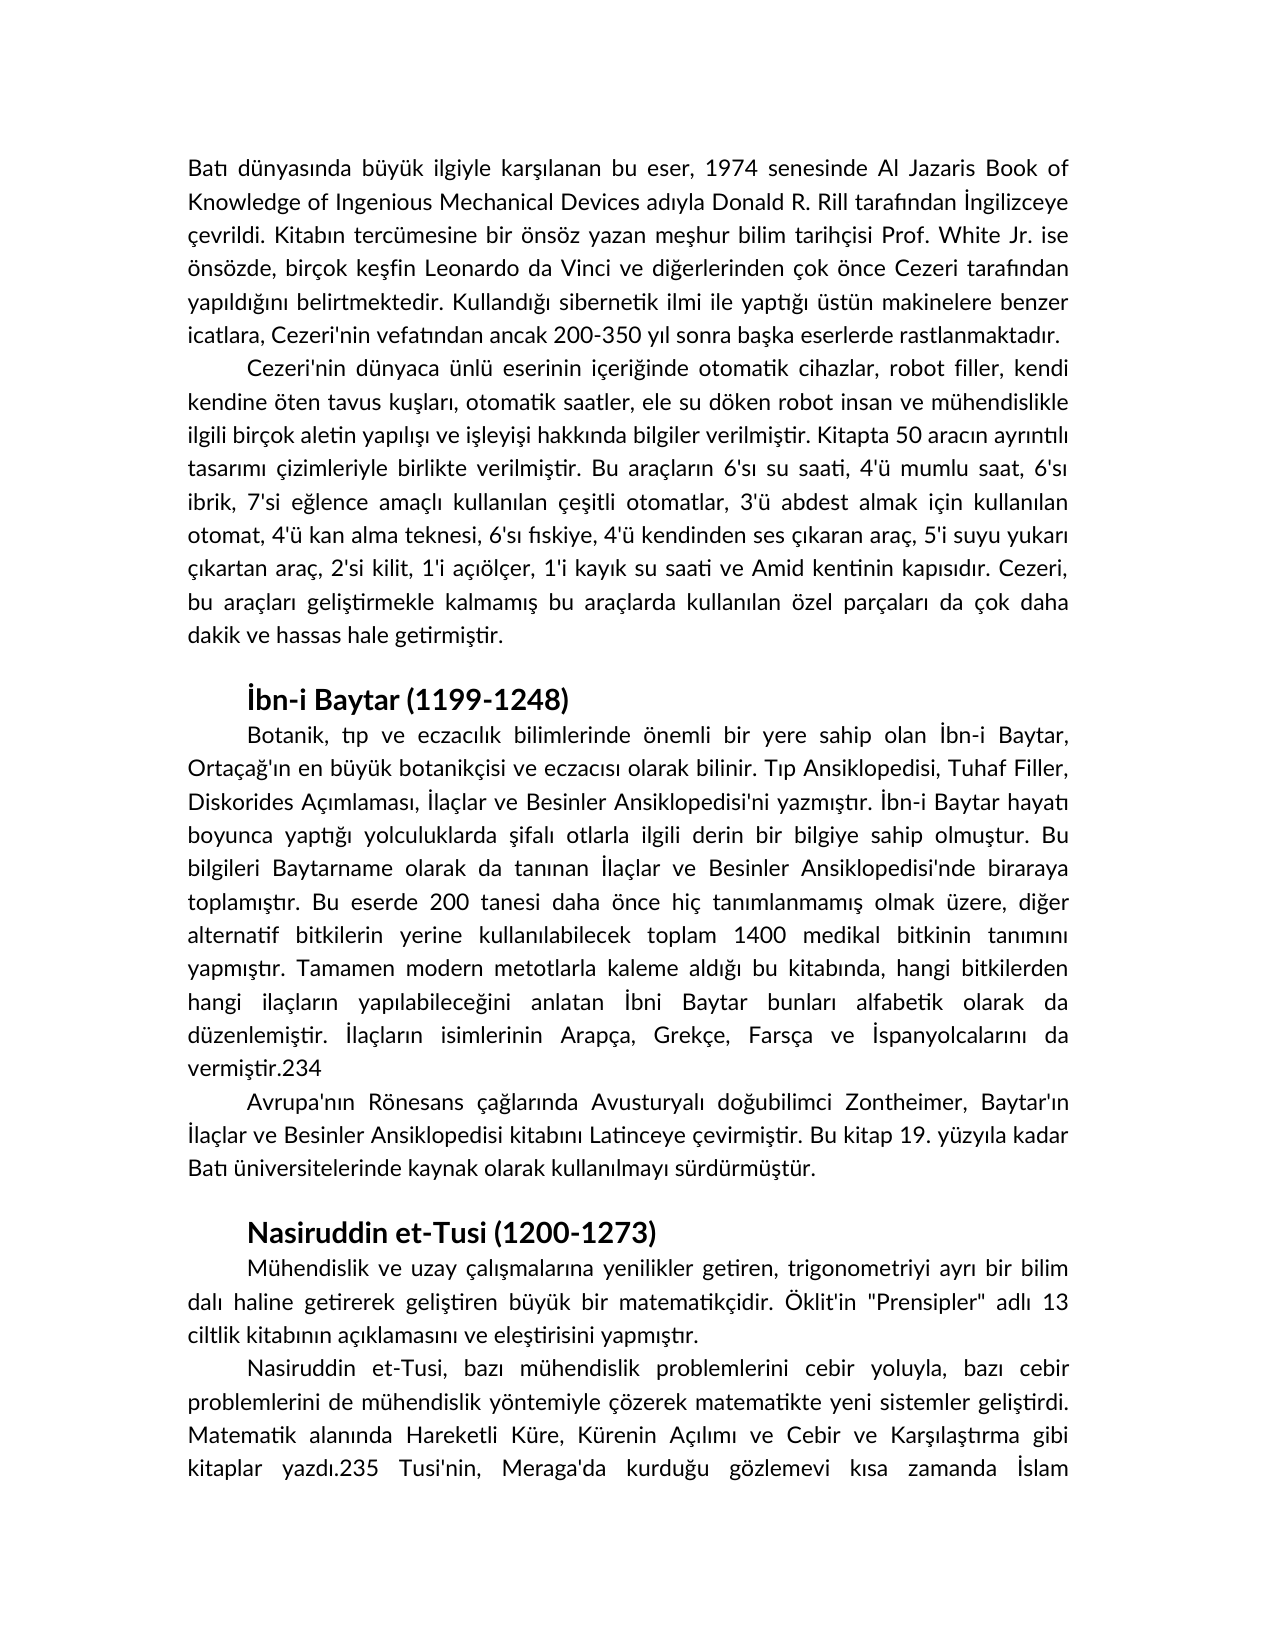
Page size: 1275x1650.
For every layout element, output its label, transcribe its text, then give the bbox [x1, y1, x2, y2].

text İbn-i Baytar (1199-1248) [187, 683, 1070, 717]
text Avrupa'nın Rönesans çağlarında Avusturyalı doğubilimci Zontheimer, Baytar'ın İlaçlar ve Besinler Ansiklopedisi kitabını Latinceye çevirmiştir. Bu kitap 19. yüzyıla kadar Batı üniversitelerinde kaynak olarak kullanılmayı sürdürmüştür. [187, 1083, 1070, 1183]
text Mühendislik ve uzay çalışmalarına yenilikler getiren, trigonometriyi ayrı bir bilim dalı haline getirerek geliştiren büyük bir matematikçidir. Öklit'in "Prensipler" adlı 13 ciltlik kitabının açıklamasını ve eleştirisini yapmıştır. [187, 1250, 1070, 1350]
text Nasiruddin et-Tusi, bazı mühendislik problemlerini cebir yoluyla, bazı cebir problemlerini de mühendislik yöntemiyle çözerek matematikte yeni sistemler geliştirdi. Matematik alanında Hareketli Küre, Kürenin Açılımı ve Cebir ve Karşılaştırma gibi kitaplar yazdı.235 Tusi'nin, Meraga'da kurduğu gözlemevi kısa zamanda İslam [187, 1350, 1070, 1483]
text Cezeri'nin dünyaca ünlü eserinin içeriğinde otomatik cihazlar, robot filler, kendi kendine öten tavus kuşları, otomatik saatler, ele su döken robot insan ve mühendislikle ilgili birçok aletin yapılışı ve işleyişi hakkında bilgiler verilmiştir. Kitapta 50 aracın ayrıntılı tasarımı çizimleriyle birlikte verilmiştir. Bu araçların 6'sı su saati, 4'ü mumlu saat, 6'sı ibrik, 7'si eğlence amaçlı kullanılan çeşitli otomatlar, 3'ü abdest almak için kullanılan otomat, 4'ü kan alma teknesi, 6'sı fıskiye, 4'ü kendinden ses çıkaran araç, 5'i suyu yukarı çıkartan araç, 2'si kilit, 1'i açıölçer, 1'i kayık su saati ve Amid kentinin kapısıdır. Cezeri, bu araçları geliştirmekle kalmamış bu araçlarda kullanılan özel parçaları da çok daha dakik ve hassas hale getirmiştir. [187, 350, 1070, 650]
text Batı dünyasında büyük ilgiyle karşılanan bu eser, 1974 senesinde Al Jazaris Book of Knowledge of Ingenious Mechanical Devices adıyla Donald R. Rill tarafından İngilizceye çevrildi. Kitabın tercümesine bir önsöz yazan meşhur bilim tarihçisi Prof. White Jr. ise önsözde, birçok keşfin Leonardo da Vinci ve diğerlerinden çok önce Cezeri tarafından yapıldığını belirtmektedir. Kullandığı sibernetik ilmi ile yaptığı üstün makinelere benzer icatlara, Cezeri'nin vefatından ancak 200-350 yıl sonra başka eserlerde rastlanmaktadır. [187, 150, 1070, 350]
text Botanik, tıp ve eczacılık bilimlerinde önemli bir yere sahip olan İbn-i Baytar, Ortaçağ'ın en büyük botanikçisi ve eczacısı olarak bilinir. Tıp Ansiklopedisi, Tuhaf Filler, Diskorides Açımlaması, İlaçlar ve Besinler Ansiklopedisi'ni yazmıştır. İbn-i Baytar hayatı boyunca yaptığı yolculuklarda şifalı otlarla ilgili derin bir bilgiye sahip olmuştur. Bu bilgileri Baytarname olarak da tanınan İlaçlar ve Besinler Ansiklopedisi'nde biraraya toplamıştır. Bu eserde 200 tanesi daha önce hiç tanımlanmamış olmak üzere, diğer alternatif bitkilerin yerine kullanılabilecek toplam 1400 medikal bitkinin tanımını yapmıştır. Tamamen modern metotlarla kaleme aldığı bu kitabında, hangi bitkilerden hangi ilaçların yapılabileceğini anlatan İbni Baytar bunları alfabetik olarak da düzenlemiştir. İlaçların isimlerinin Arapça, Grekçe, Farsça ve İspanyolcalarını da vermiştir.234 [187, 717, 1070, 1083]
text Nasiruddin et-Tusi (1200-1273) [187, 1217, 1070, 1250]
